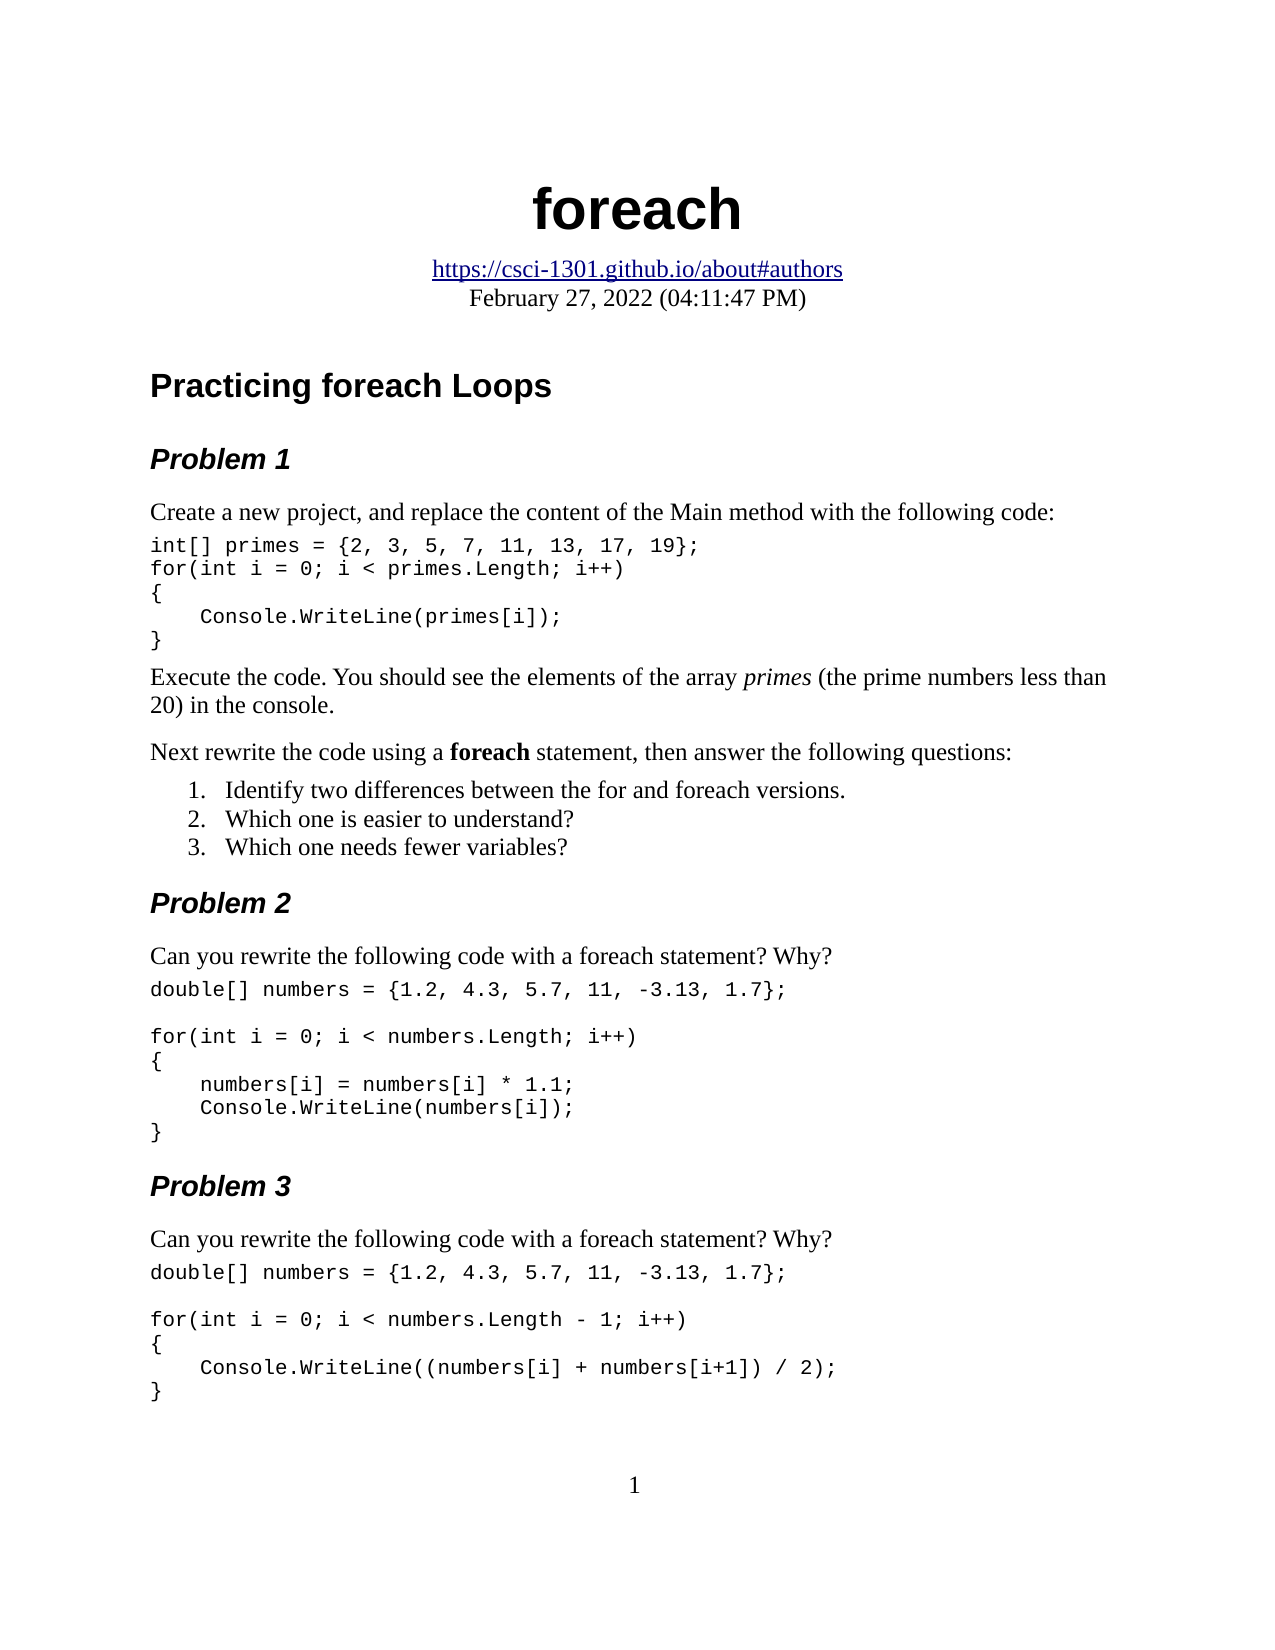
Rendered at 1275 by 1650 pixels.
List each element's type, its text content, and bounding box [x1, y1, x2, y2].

text } [150, 629, 1125, 653]
text for(int i = 0; i < numbers.Length - 1; i++) [150, 1309, 1125, 1333]
text { [150, 1050, 1125, 1073]
text numbers[i] = numbers[i] * 1.1; [150, 1073, 1125, 1097]
subtitle Practicing foreach Loops [150, 366, 1125, 404]
text https://csci-1301.github.io/about#authors [150, 254, 1125, 283]
text { [150, 582, 1125, 606]
text Can you rewrite the following code with a foreach statement? Why? [150, 1224, 1125, 1253]
text double[] numbers = {1.2, 4.3, 5.7, 11, -3.13, 1.7}; [150, 1262, 1125, 1286]
text double[] numbers = {1.2, 4.3, 5.7, 11, -3.13, 1.7}; [150, 979, 1125, 1003]
text } [150, 1121, 1125, 1144]
text Console.WriteLine((numbers[i] + numbers[i+1]) / 2); [150, 1357, 1125, 1380]
subtitle Problem 2 [150, 886, 1125, 920]
list Which one is easier to understand? [187, 804, 1125, 832]
title foreach [150, 175, 1125, 242]
text for(int i = 0; i < numbers.Length; i++) [150, 1026, 1125, 1050]
text } [150, 1380, 1125, 1404]
subtitle Problem 1 [150, 442, 1125, 476]
text Can you rewrite the following code with a foreach statement? Why? [150, 941, 1125, 970]
text Execute the code. You should see the elements of the array primes (the prime numbers less than 20) in the console. [150, 662, 1125, 719]
list Identify two differences between the for and foreach versions. [187, 775, 1125, 804]
text Create a new project, and replace the content of the Main method with the following code: [150, 497, 1125, 526]
text Console.WriteLine(numbers[i]); [150, 1097, 1125, 1121]
list Which one needs fewer variables? [187, 832, 1125, 861]
text { [150, 1333, 1125, 1357]
text February 27, 2022 (04:11:47 PM) [150, 283, 1125, 312]
text for(int i = 0; i < primes.Length; i++) [150, 558, 1125, 582]
text Console.WriteLine(primes[i]); [150, 606, 1125, 629]
text int[] primes = {2, 3, 5, 7, 11, 13, 17, 19}; [150, 535, 1125, 558]
subtitle Problem 3 [150, 1169, 1125, 1203]
text Next rewrite the code using a foreach statement, then answer the following questions: [150, 737, 1125, 766]
